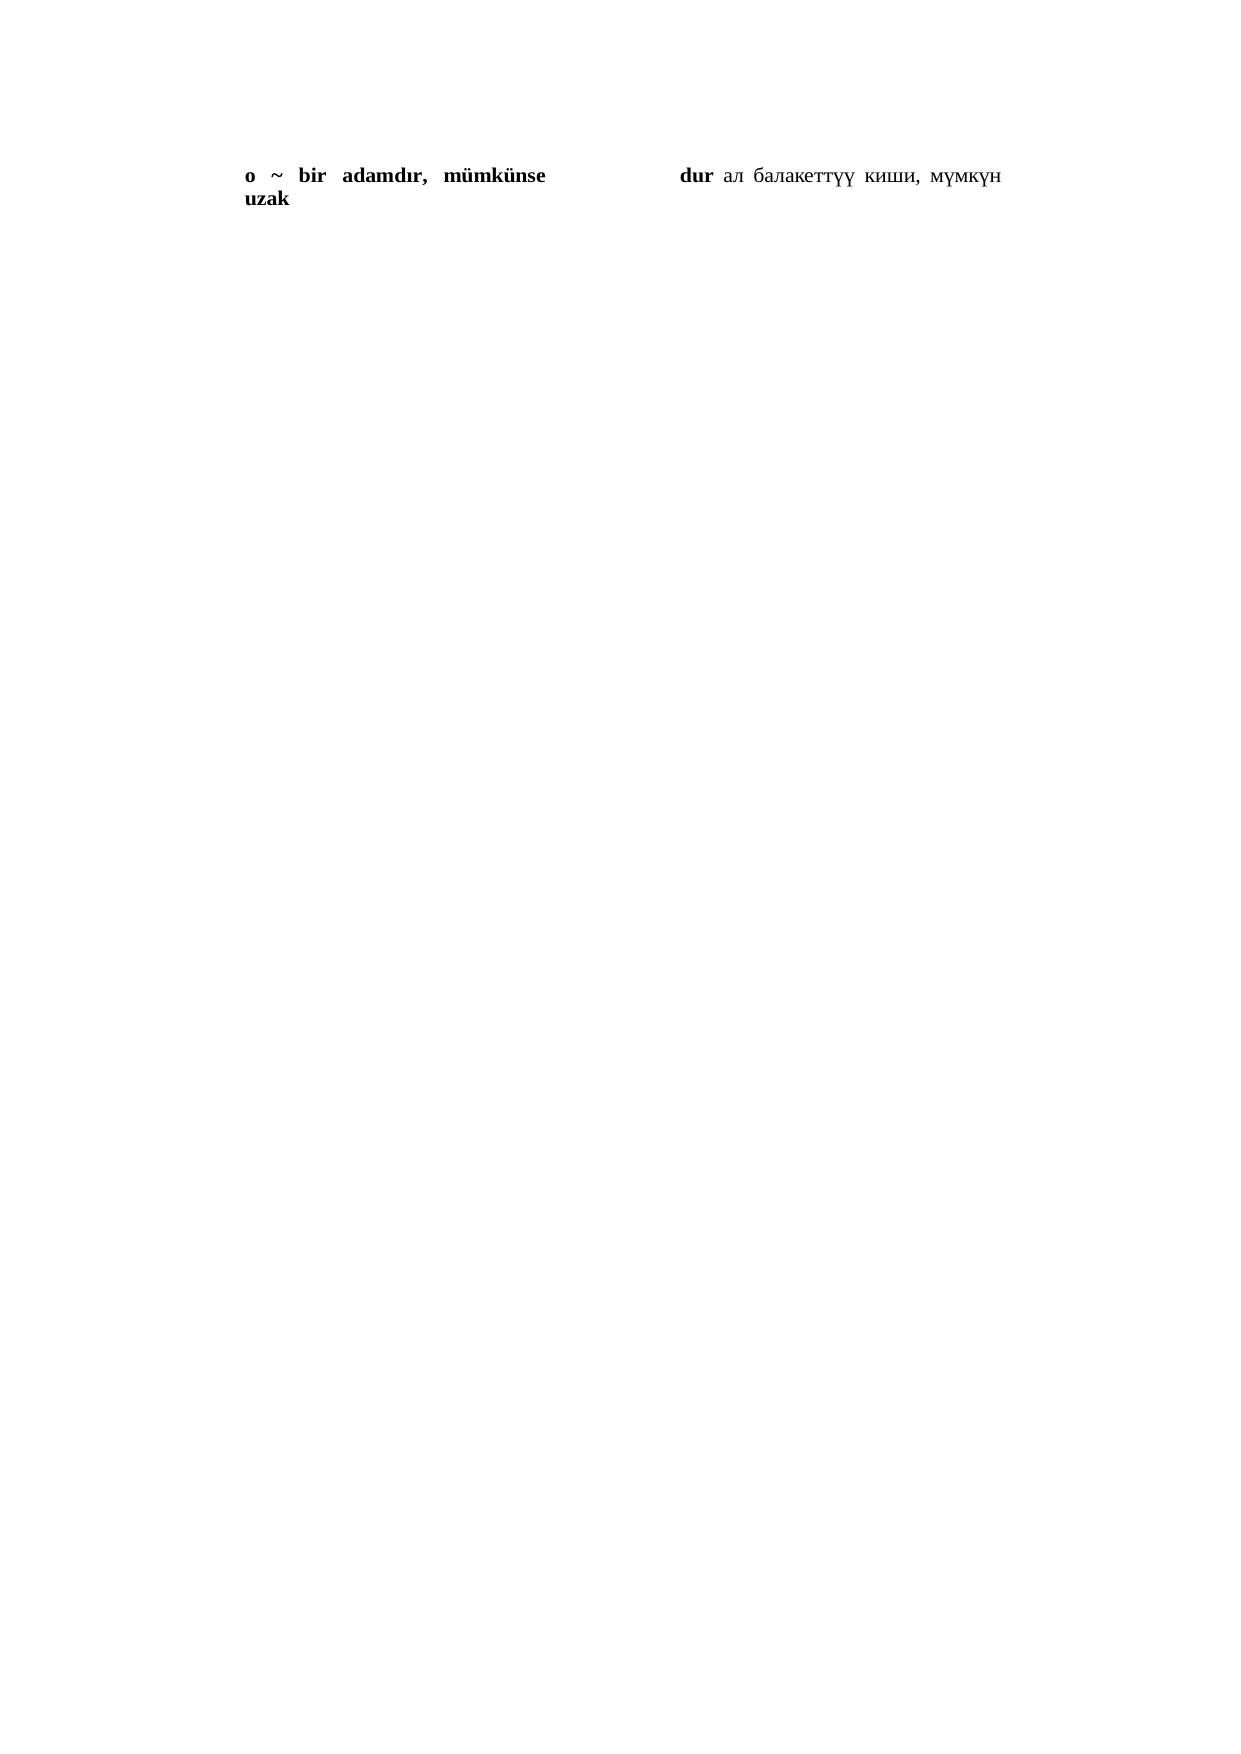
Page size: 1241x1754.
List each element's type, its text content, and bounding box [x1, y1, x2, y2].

text dur ал балакеттүү киши, мүмкүн [679, 164, 1004, 187]
text o ~ bir adamdır, mümkünse uzak [244, 164, 545, 210]
